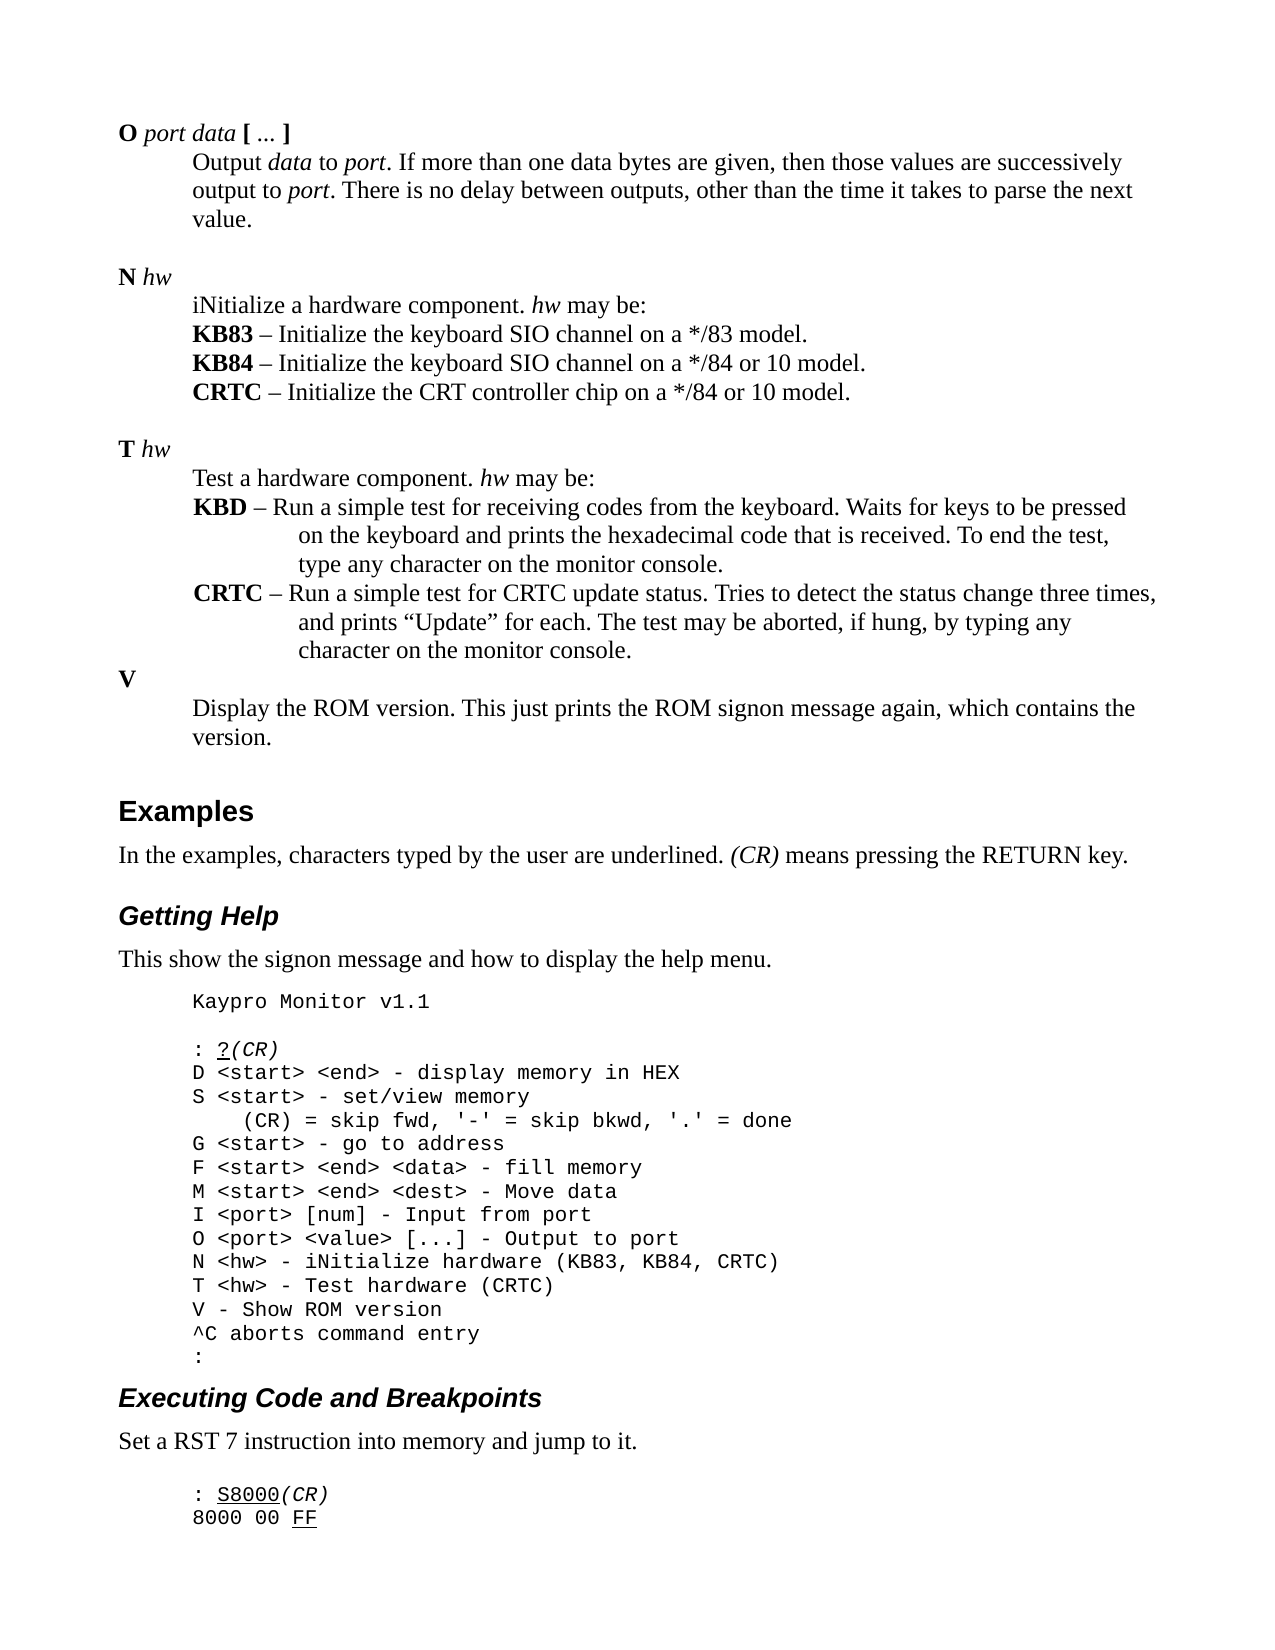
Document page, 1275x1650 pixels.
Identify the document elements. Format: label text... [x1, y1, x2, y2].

subtitle Examples [118, 794, 1157, 827]
text (CR) = skip fwd, '-' = skip bkwd, '.' = done [192, 1110, 1157, 1133]
text Test a hardware component. hw may be: [192, 463, 1157, 492]
text Display the ROM version. This just prints the ROM signon message again, which contains the version. [192, 693, 1157, 751]
text CRTC – Run a simple test for CRTC update status. Tries to detect the status change three times, and prints “Update” for each. The test may be aborted, if hung, by typing any character on the monitor console. [193, 578, 1157, 664]
text iNitialize a hardware component. hw may be: [192, 291, 1157, 319]
text N <hw> - iNitialize hardware (KB83, KB84, CRTC) [192, 1252, 1157, 1275]
text CRTC – Initialize the CRT controller chip on a */84 or 10 model. [192, 377, 1157, 406]
text Output data to port. If more than one data bytes are given, then those values are successively output to port. There is no delay between outputs, other than the time it takes to parse the next value. [192, 147, 1157, 233]
text Set a RST 7 instruction into memory and jump to it. [118, 1426, 1157, 1455]
text KB84 – Initialize the keyboard SIO channel on a */84 or 10 model. [192, 348, 1157, 377]
text O <port> <value> [...] - Output to port [192, 1228, 1157, 1252]
text N hw [118, 262, 1157, 291]
text KBD – Run a simple test for receiving codes from the keyboard. Waits for keys to be pressed on the keyboard and prints the hexadecimal code that is received. To end the test, type any character on the monitor console. [193, 492, 1157, 578]
text S <start> - set/view memory [192, 1086, 1157, 1110]
text I <port> [num] - Input from port [192, 1204, 1157, 1228]
text T hw [118, 434, 1157, 463]
text M <start> <end> <dest> - Move data [192, 1181, 1157, 1204]
text V - Show ROM version [192, 1299, 1157, 1322]
text : S8000(CR) [192, 1483, 1157, 1507]
text : ?(CR) [192, 1039, 1157, 1062]
text F <start> <end> <data> - fill memory [192, 1157, 1157, 1181]
text Kaypro Monitor v1.1 [192, 991, 1157, 1015]
text V [118, 664, 1157, 693]
text O port data [ ... ] [118, 118, 1157, 147]
text ^C aborts command entry [192, 1322, 1157, 1346]
text In the examples, characters typed by the user are underlined. (CR) means pressing the RETURN key. [118, 840, 1157, 869]
text : [192, 1346, 1157, 1370]
text G <start> - go to address [192, 1133, 1157, 1157]
text KB83 – Initialize the keyboard SIO channel on a */83 model. [192, 319, 1157, 348]
text This show the signon message and how to display the help menu. [118, 944, 1157, 973]
subtitle Executing Code and Breakpoints [118, 1382, 1157, 1413]
text T <hw> - Test hardware (CRTC) [192, 1275, 1157, 1299]
text D <start> <end> - display memory in HEX [192, 1062, 1157, 1086]
text 8000 00 FF [192, 1507, 1157, 1531]
subtitle Getting Help [118, 900, 1157, 931]
